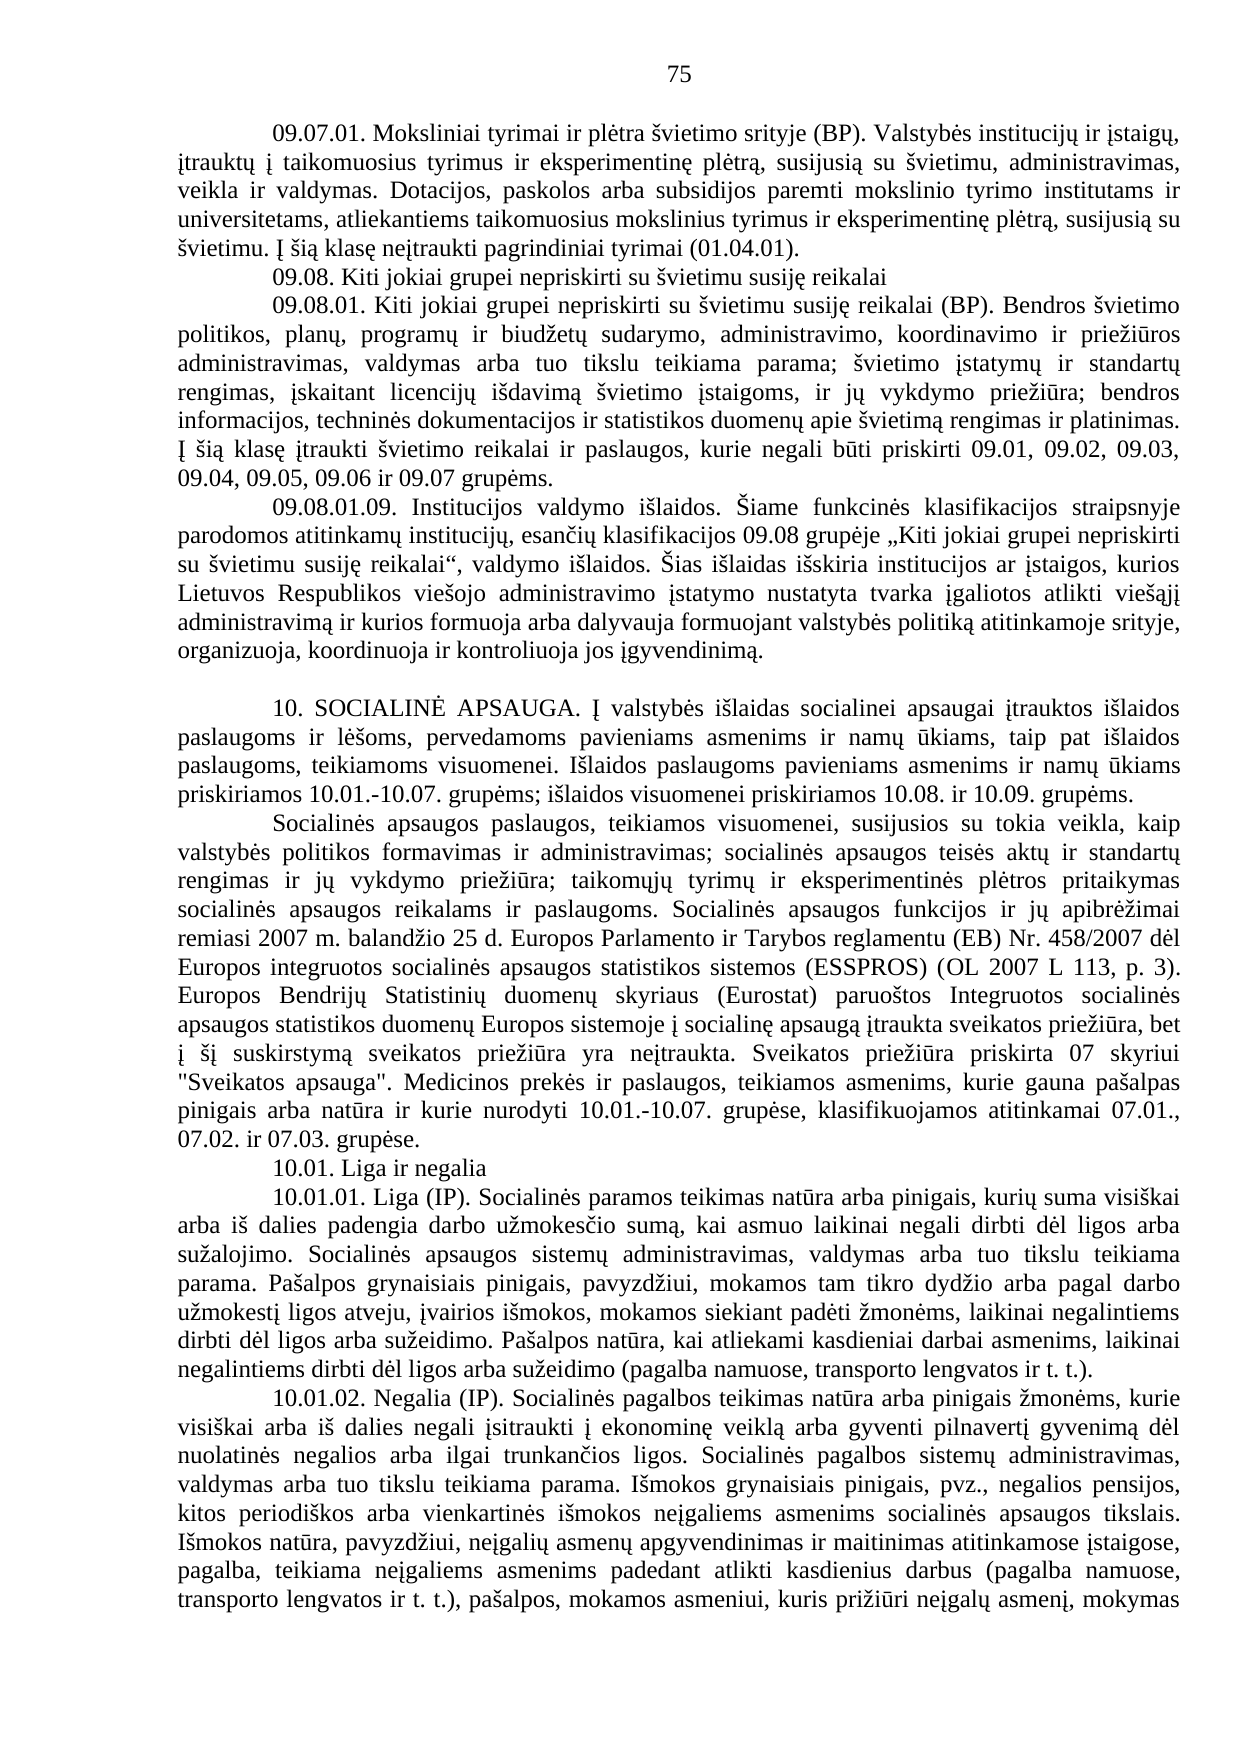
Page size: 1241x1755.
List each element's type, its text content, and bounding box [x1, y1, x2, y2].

text 10.01.01. Liga (IP). Socialinės paramos teikimas natūra arba pinigais, kurių suma visiškai arba iš dalies padengia darbo užmokesčio sumą, kai asmuo laikinai negali dirbti dėl ligos arba sužalojimo. Socialinės apsaugos sistemų administravimas, valdymas arba tuo tikslu teikiama parama. Pašalpos grynaisiais pinigais, pavyzdžiui, mokamos tam tikro dydžio arba pagal darbo užmokestį ligos atveju, įvairios išmokos, mokamos siekiant padėti žmonėms, laikinai negalintiems dirbti dėl ligos arba sužeidimo. Pašalpos natūra, kai atliekami kasdieniai darbai asmenims, laikinai negalintiems dirbti dėl ligos arba sužeidimo (pagalba namuose, transporto lengvatos ir t. t.). [177, 1182, 1181, 1383]
text 09.08.01.09. Institucijos valdymo išlaidos. Šiame funkcinės klasifikacijos straipsnyje parodomos atitinkamų institucijų, esančių klasifikacijos 09.08 grupėje „Kiti jokiai grupei nepriskirti su švietimu susiję reikalai“, valdymo išlaidos. Šias išlaidas išskiria institucijos ar įstaigos, kurios Lietuvos Respublikos viešojo administravimo įstatymo nustatyta tvarka įgaliotos atlikti viešąjį administravimą ir kurios formuoja arba dalyvauja formuojant valstybės politiką atitinkamoje srityje, organizuoja, koordinuoja ir kontroliuoja jos įgyvendinimą. [177, 492, 1181, 664]
text Socialinės apsaugos paslaugos, teikiamos visuomenei, susijusios su tokia veikla, kaip valstybės politikos formavimas ir administravimas; socialinės apsaugos teisės aktų ir standartų rengimas ir jų vykdymo priežiūra; taikomųjų tyrimų ir eksperimentinės plėtros pritaikymas socialinės apsaugos reikalams ir paslaugoms. Socialinės apsaugos funkcijos ir jų apibrėžimai remiasi 2007 m. balandžio 25 d. Europos Parlamento ir Tarybos reglamentu (EB) Nr. 458/2007 dėl Europos integruotos socialinės apsaugos statistikos sistemos (ESSPROS) (OL 2007 L 113, p. 3). Europos Bendrijų Statistinių duomenų skyriaus (Eurostat) paruoštos Integruotos socialinės apsaugos statistikos duomenų Europos sistemoje į socialinę apsaugą įtraukta sveikatos priežiūra, bet į šį suskirstymą sveikatos priežiūra yra neįtraukta. Sveikatos priežiūra priskirta 07 skyriui "Sveikatos apsauga". Medicinos prekės ir paslaugos, teikiamos asmenims, kurie gauna pašalpas pinigais arba natūra ir kurie nurodyti 10.01.-10.07. grupėse, klasifikuojamos atitinkamai 07.01., 07.02. ir 07.03. grupėse. [177, 808, 1181, 1153]
text 10.01.02. Negalia (IP). Socialinės pagalbos teikimas natūra arba pinigais žmonėms, kurie visiškai arba iš dalies negali įsitraukti į ekonominę veiklą arba gyventi pilnavertį gyvenimą dėl nuolatinės negalios arba ilgai trunkančios ligos. Socialinės pagalbos sistemų administravimas, valdymas arba tuo tikslu teikiama parama. Išmokos grynaisiais pinigais, pvz., negalios pensijos, kitos periodiškos arba vienkartinės išmokos neįgaliems asmenims socialinės apsaugos tikslais. Išmokos natūra, pavyzdžiui, neįgalių asmenų apgyvendinimas ir maitinimas atitinkamose įstaigose, pagalba, teikiama neįgaliems asmenims padedant atlikti kasdienius darbus (pagalba namuose, transporto lengvatos ir t. t.), pašalpos, mokamos asmeniui, kuris prižiūri neįgalų asmenį, mokymas [177, 1383, 1181, 1613]
text 09.08.01. Kiti jokiai grupei nepriskirti su švietimu susiję reikalai (BP). Bendros švietimo politikos, planų, programų ir biudžetų sudarymo, administravimo, koordinavimo ir priežiūros administravimas, valdymas arba tuo tikslu teikiama parama; švietimo įstatymų ir standartų rengimas, įskaitant licencijų išdavimą švietimo įstaigoms, ir jų vykdymo priežiūra; bendros informacijos, techninės dokumentacijos ir statistikos duomenų apie švietimą rengimas ir platinimas. Į šią klasę įtraukti švietimo reikalai ir paslaugos, kurie negali būti priskirti 09.01, 09.02, 09.03, 09.04, 09.05, 09.06 ir 09.07 grupėms. [177, 291, 1181, 492]
text 09.08. Kiti jokiai grupei nepriskirti su švietimu susiję reikalai [177, 262, 1181, 291]
text 10.01. Liga ir negalia [177, 1153, 1181, 1182]
text 09.07.01. Moksliniai tyrimai ir plėtra švietimo srityje (BP). Valstybės institucijų ir įstaigų, įtrauktų į taikomuosius tyrimus ir eksperimentinę plėtrą, susijusią su švietimu, administravimas, veikla ir valdymas. Dotacijos, paskolos arba subsidijos paremti mokslinio tyrimo institutams ir universitetams, atliekantiems taikomuosius mokslinius tyrimus ir eksperimentinę plėtrą, susijusią su švietimu. Į šią klasę neįtraukti pagrindiniai tyrimai (01.04.01). [177, 118, 1181, 262]
text 10. SOCIALINĖ APSAUGA. Į valstybės išlaidas socialinei apsaugai įtrauktos išlaidos paslaugoms ir lėšoms, pervedamoms pavieniams asmenims ir namų ūkiams, taip pat išlaidos paslaugoms, teikiamoms visuomenei. Išlaidos paslaugoms pavieniams asmenims ir namų ūkiams priskiriamos 10.01.-10.07. grupėms; išlaidos visuomenei priskiriamos 10.08. ir 10.09. grupėms. [177, 693, 1181, 808]
